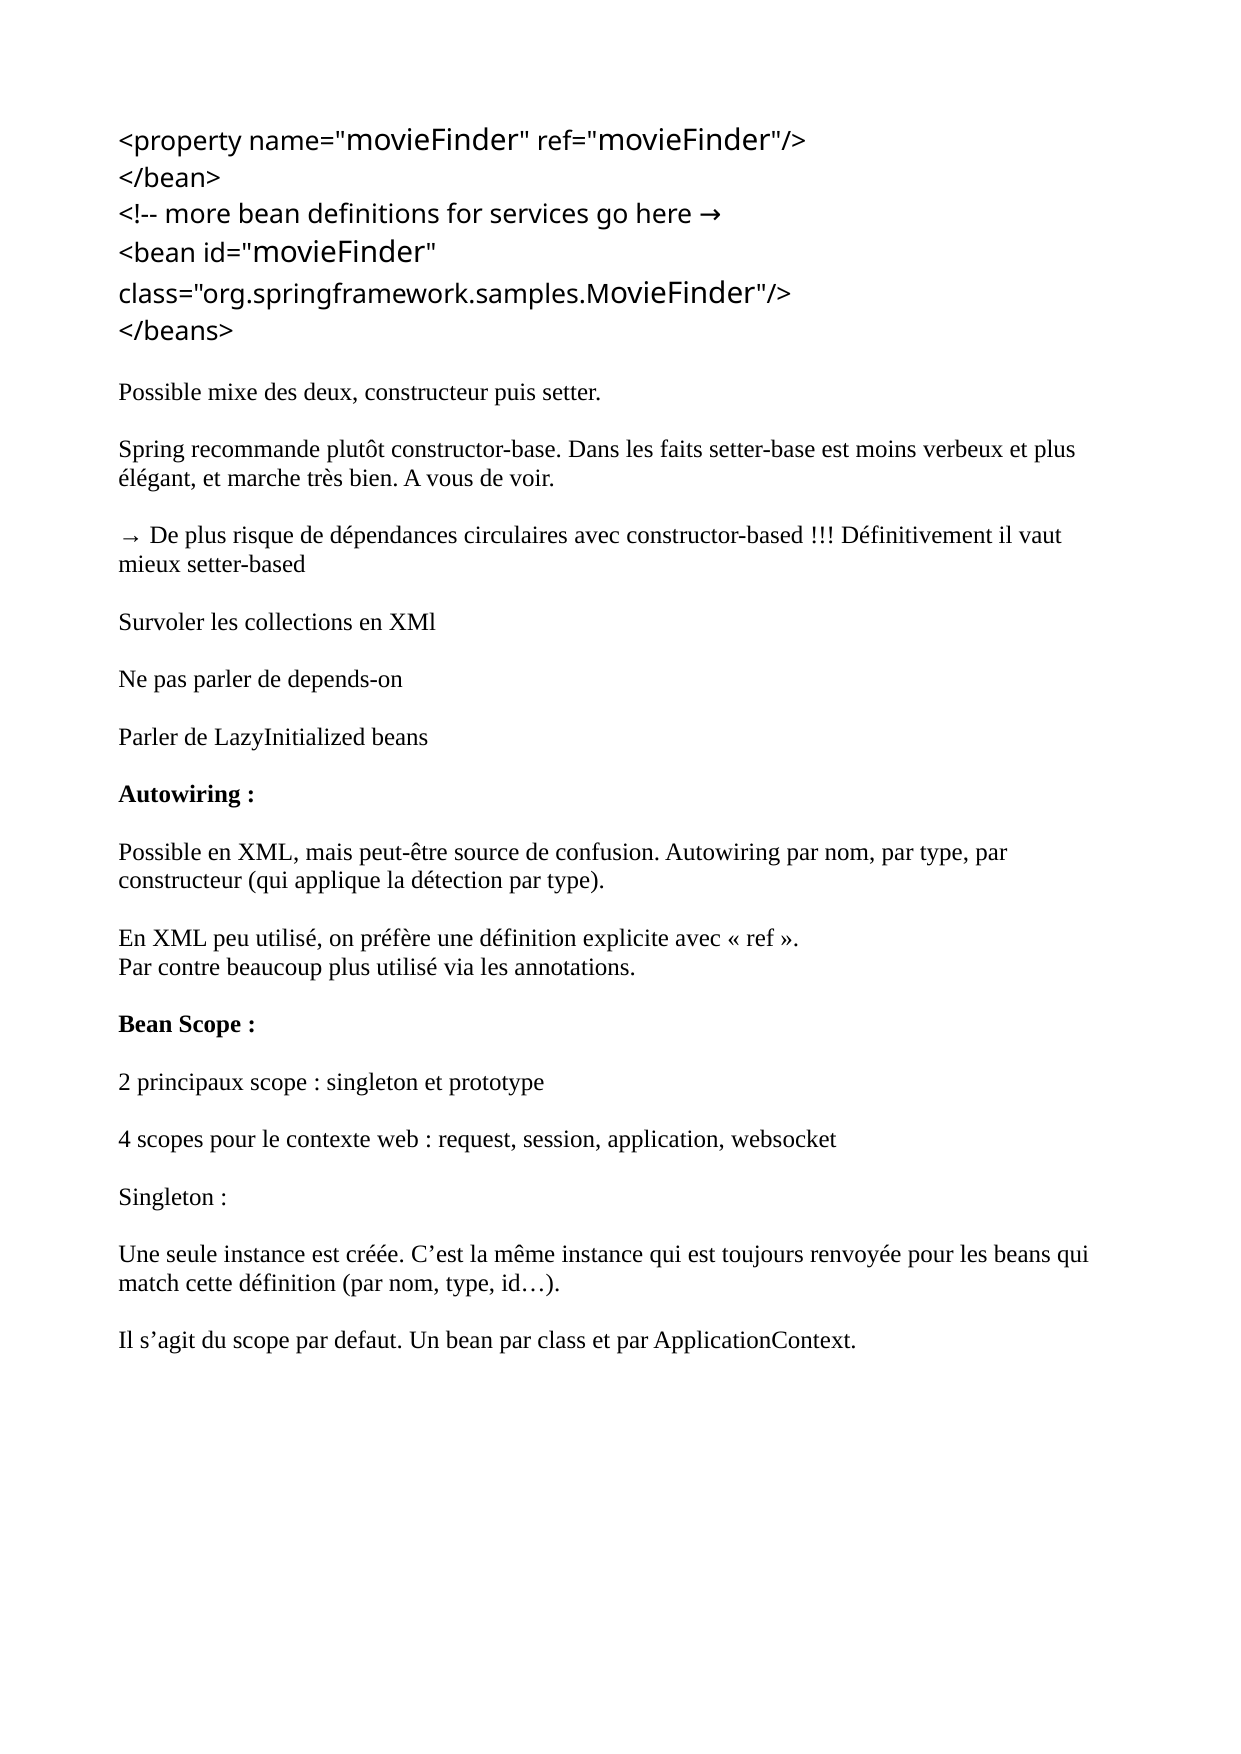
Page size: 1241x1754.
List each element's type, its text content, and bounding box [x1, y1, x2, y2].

text Il s’agit du scope par defaut. Un bean par class et par ApplicationContext. [118, 1325, 1122, 1354]
text Parler de LazyInitialized beans [118, 722, 1122, 750]
text Une seule instance est créée. C’est la même instance qui est toujours renvoyée pour les beans qui match cette définition (par nom, type, id…). [118, 1239, 1122, 1297]
text Ne pas parler de depends-on [118, 664, 1122, 693]
text <property name="movieFinder" ref="movieFinder"/> </bean> <!-- more bean definitions for services go here → [118, 118, 1122, 231]
text En XML peu utilisé, on préfère une définition explicite avec « ref ». [118, 923, 1122, 952]
text Spring recommande plutôt constructor-base. Dans les faits setter-base est moins verbeux et plus élégant, et marche très bien. A vous de voir. [118, 434, 1122, 492]
text Survoler les collections en XMl [118, 607, 1122, 635]
text 2 principaux scope : singleton et prototype [118, 1067, 1122, 1095]
text 4 scopes pour le contexte web : request, session, application, websocket [118, 1124, 1122, 1153]
text Possible en XML, mais peut-être source de confusion. Autowiring par nom, par type, par constructeur (qui applique la détection par type). [118, 837, 1122, 894]
text Singleton : [118, 1182, 1122, 1210]
text <bean id="movieFinder" class="org.springframework.samples.MovieFinder"/> </beans> [118, 231, 1122, 348]
text Possible mixe des deux, constructeur puis setter. [118, 377, 1122, 405]
text Autowiring : [118, 779, 1122, 808]
text Bean Scope : [118, 1009, 1122, 1038]
text Par contre beaucoup plus utilisé via les annotations. [118, 952, 1122, 980]
text → De plus risque de dépendances circulaires avec constructor-based !!! Définitivement il vaut mieux setter-based [118, 520, 1122, 578]
